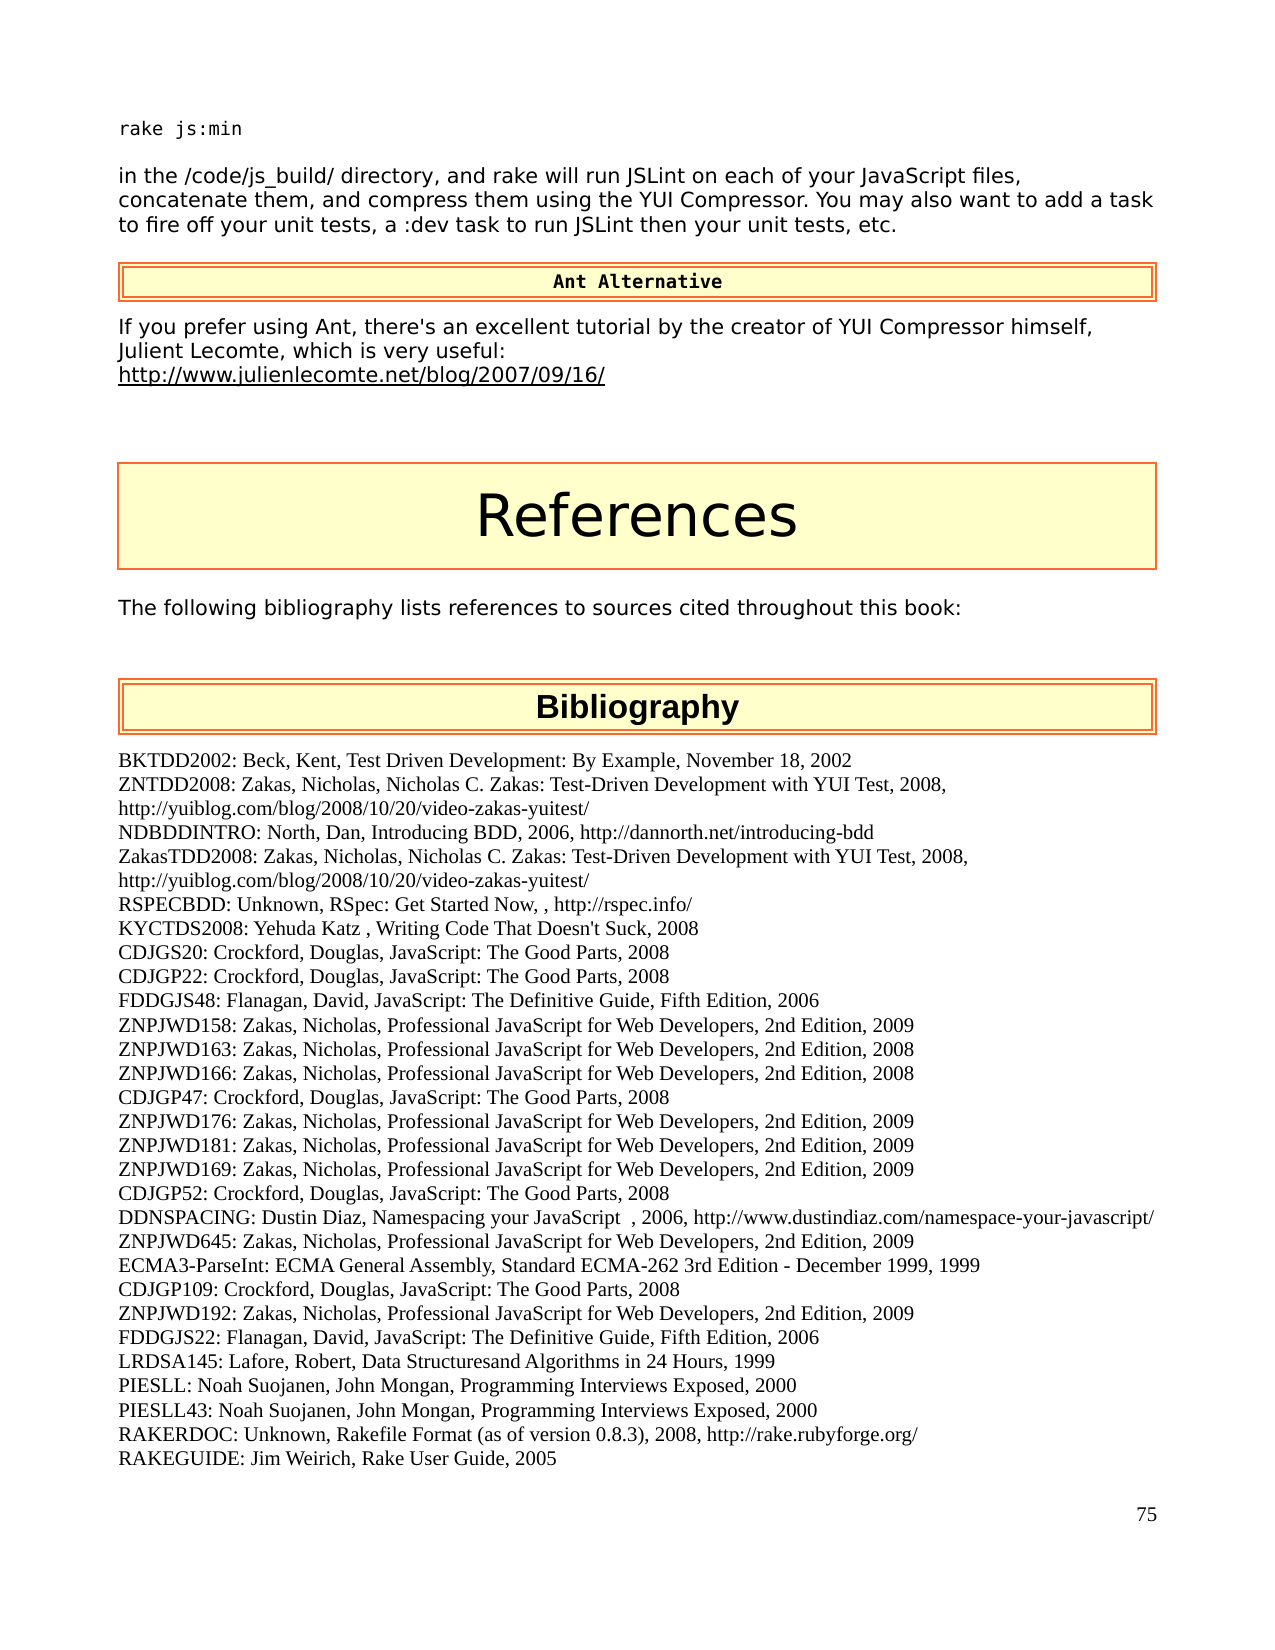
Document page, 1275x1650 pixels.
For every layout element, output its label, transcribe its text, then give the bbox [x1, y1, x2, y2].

text DDNSPACING: Dustin Diaz, Namespacing your JavaScript , 2006, http://www.dustindiaz.com/namespace-your-javascript/ [118, 1205, 1157, 1229]
text rake js:min [118, 118, 1157, 140]
text ZNPJWD192: Zakas, Nicholas, Professional JavaScript for Web Developers, 2nd Edition, 2009 [118, 1301, 1157, 1325]
text RAKERDOC: Unknown, Rakefile Format (as of version 0.8.3), 2008, http://rake.rubyforge.org/ [118, 1422, 1157, 1446]
text The following bibliography lists references to sources cited throughout this book: [118, 596, 1157, 620]
text http://www.julienlecomte.net/blog/2007/09/16/ [118, 363, 1157, 388]
text LRDSA145: Lafore, Robert, Data Structuresand Algorithms in 24 Hours, 1999 [118, 1349, 1157, 1373]
text PIESLL43: Noah Suojanen, John Mongan, Programming Interviews Exposed, 2000 [118, 1397, 1157, 1422]
text CDJGP47: Crockford, Douglas, JavaScript: The Good Parts, 2008 [118, 1085, 1157, 1109]
text CDJGS20: Crockford, Douglas, JavaScript: The Good Parts, 2008 [118, 940, 1157, 964]
text NDBDDINTRO: North, Dan, Introducing BDD, 2006, http://dannorth.net/introducing-bdd [118, 820, 1157, 844]
text FDDGJS22: Flanagan, David, JavaScript: The Definitive Guide, Fifth Edition, 2006 [118, 1325, 1157, 1349]
text ZNPJWD176: Zakas, Nicholas, Professional JavaScript for Web Developers, 2nd Edition, 2009 [118, 1109, 1157, 1133]
text ZNPJWD163: Zakas, Nicholas, Professional JavaScript for Web Developers, 2nd Edition, 2008 [118, 1037, 1157, 1061]
text ZNPJWD181: Zakas, Nicholas, Professional JavaScript for Web Developers, 2nd Edition, 2009 [118, 1133, 1157, 1157]
text CDJGP22: Crockford, Douglas, JavaScript: The Good Parts, 2008 [118, 964, 1157, 988]
text PIESLL: Noah Suojanen, John Mongan, Programming Interviews Exposed, 2000 [118, 1373, 1157, 1397]
text ECMA3-ParseInt: ECMA General Assembly, Standard ECMA-262 3rd Edition - December 1999, 1999 [118, 1253, 1157, 1277]
text RSPECBDD: Unknown, RSpec: Get Started Now, , http://rspec.info/ [118, 892, 1157, 916]
text in the /code/js_build/ directory, and rake will run JSLint on each of your JavaScript files, concatenate them, and compress them using the YUI Compressor. You may also want to add a task to fire off your unit tests, a :dev task to run JSLint then your unit tests, etc. [118, 164, 1157, 237]
text If you prefer using Ant, there's an excellent tutorial by the creator of YUI Compressor himself, Julient Lecomte, which is very useful: [118, 315, 1157, 363]
text RAKEGUIDE: Jim Weirich, Rake User Guide, 2005 [118, 1446, 1157, 1470]
text FDDGJS48: Flanagan, David, JavaScript: The Definitive Guide, Fifth Edition, 2006 [118, 988, 1157, 1012]
text ZakasTDD2008: Zakas, Nicholas, Nicholas C. Zakas: Test-Driven Development with YUI Test, 2008, http://yuiblog.com/blog/2008/10/20/video-zakas-yuitest/ [118, 844, 1157, 892]
subtitle References [119, 464, 1155, 568]
text ZNPJWD158: Zakas, Nicholas, Professional JavaScript for Web Developers, 2nd Edition, 2009 [118, 1012, 1157, 1037]
text ZNPJWD645: Zakas, Nicholas, Professional JavaScript for Web Developers, 2nd Edition, 2009 [118, 1229, 1157, 1253]
text ZNTDD2008: Zakas, Nicholas, Nicholas C. Zakas: Test-Driven Development with YUI Test, 2008, http://yuiblog.com/blog/2008/10/20/video-zakas-yuitest/ [118, 772, 1157, 820]
text ZNPJWD166: Zakas, Nicholas, Professional JavaScript for Web Developers, 2nd Edition, 2008 [118, 1061, 1157, 1085]
text ZNPJWD169: Zakas, Nicholas, Professional JavaScript for Web Developers, 2nd Edition, 2009 [118, 1157, 1157, 1181]
subtitle Bibliography [120, 680, 1155, 733]
text BKTDD2002: Beck, Kent, Test Driven Development: By Example, November 18, 2002 [118, 748, 1157, 772]
text CDJGP52: Crockford, Douglas, JavaScript: The Good Parts, 2008 [118, 1181, 1157, 1205]
text KYCTDS2008: Yehuda Katz , Writing Code That Doesn't Suck, 2008 [118, 916, 1157, 940]
text CDJGP109: Crockford, Douglas, JavaScript: The Good Parts, 2008 [118, 1277, 1157, 1301]
